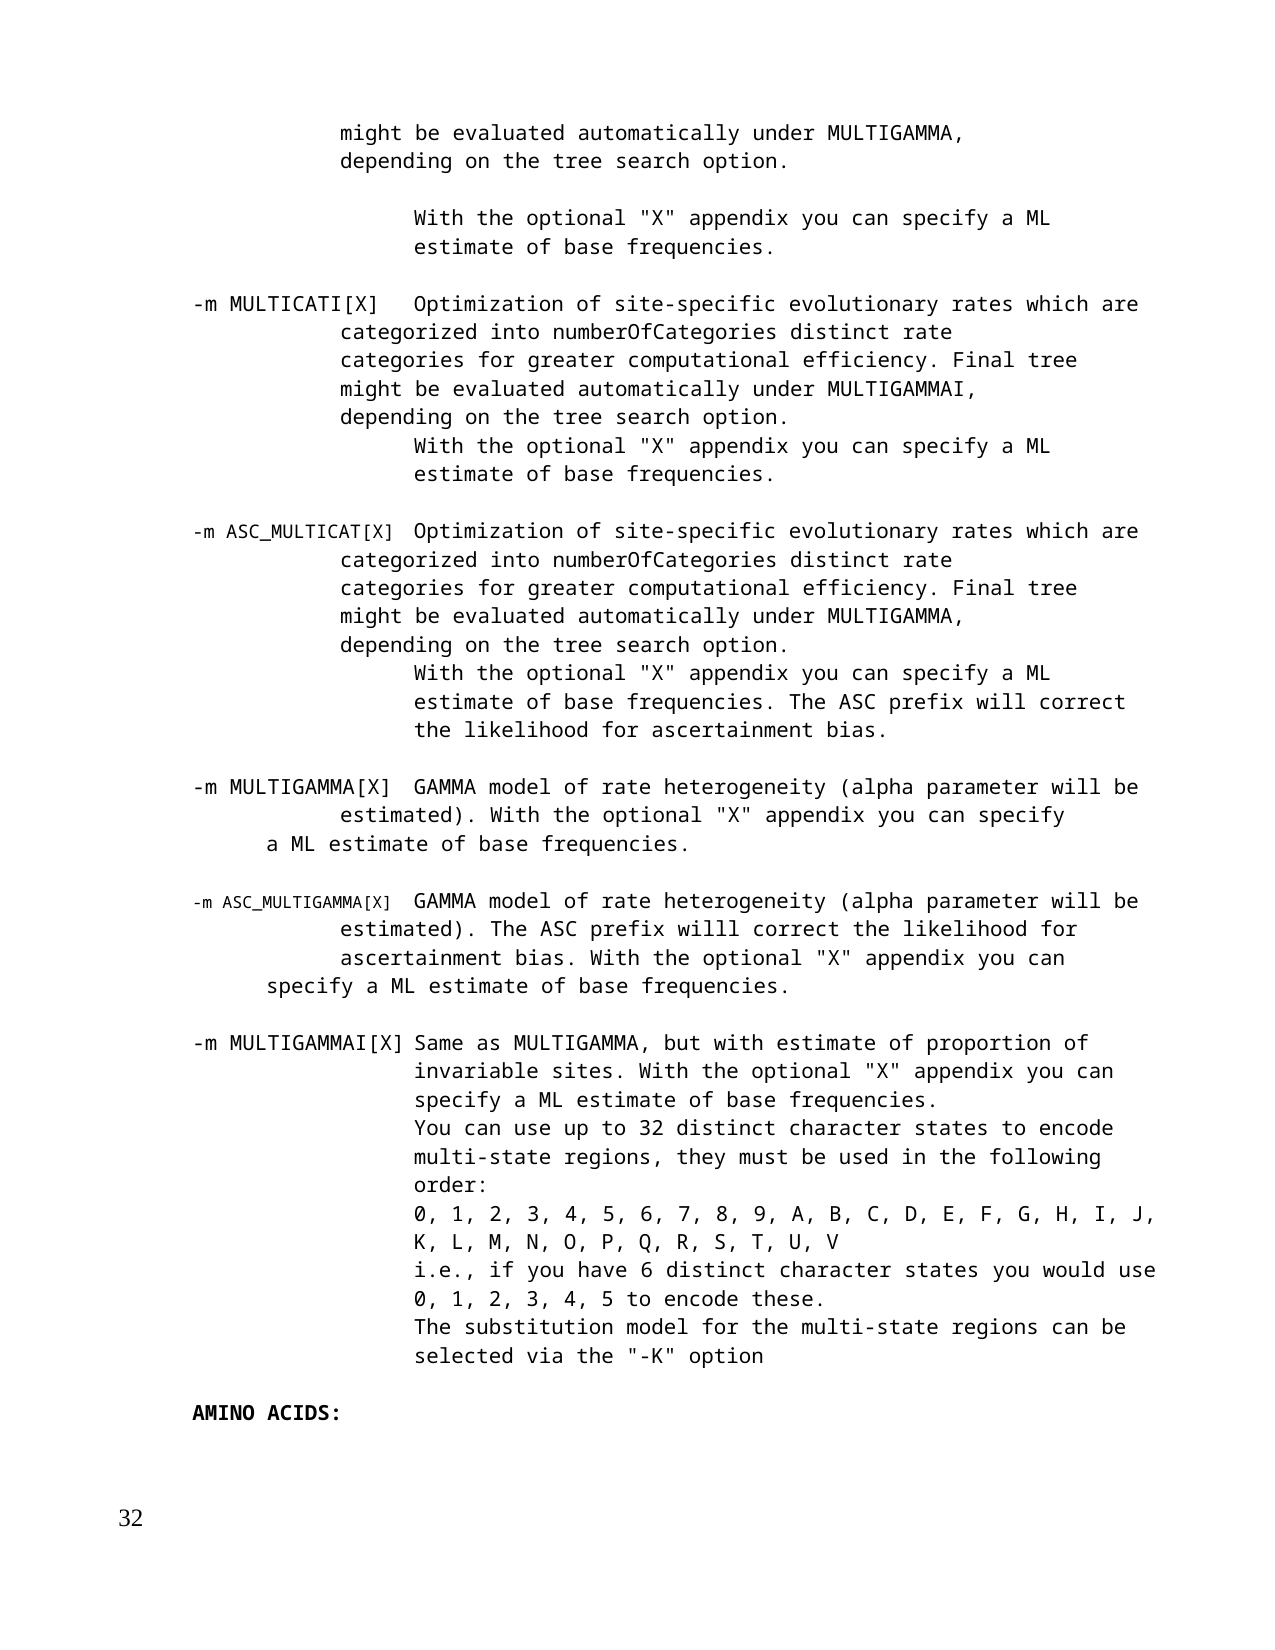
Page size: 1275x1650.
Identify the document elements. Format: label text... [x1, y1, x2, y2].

text AMINO ACIDS: [118, 1398, 1157, 1426]
text -m MULTIGAMMA[X] GAMMA model of rate heterogeneity (alpha parameter will be estimated). With the optional "X" appendix you can specify a ML estimate of base frequencies. [118, 772, 1157, 857]
text With the optional "X" appendix you can specify a ML estimate of base frequencies. [118, 203, 1157, 260]
text might be evaluated automatically under MULTIGAMMA, depending on the tree search option. [118, 118, 1157, 175]
text i.e., if you have 6 distinct character states you would use 0, 1, 2, 3, 4, 5 to encode these. [118, 1256, 1157, 1312]
text The substitution model for the multi-state regions can be selected via the "-K" option [118, 1312, 1157, 1369]
text -m ASC_MULTIGAMMA[X] GAMMA model of rate heterogeneity (alpha parameter will be estimated). The ASC prefix willl correct the likelihood for ascertainment bias. With the optional "X" appendix you can specify a ML estimate of base frequencies. [118, 886, 1157, 1000]
text -m ASC_MULTICAT[X] Optimization of site-specific evolutionary rates which are categorized into numberOfCategories distinct rate categories for greater computational efficiency. Final tree might be evaluated automatically under MULTIGAMMA, depending on the tree search option. [118, 516, 1157, 658]
text You can use up to 32 distinct character states to encode multi-state regions, they must be used in the following order: [118, 1113, 1157, 1199]
text -m MULTIGAMMAI[X] Same as MULTIGAMMA, but with estimate of proportion of invariable sites. With the optional "X" appendix you can specify a ML estimate of base frequencies. [118, 1028, 1157, 1113]
text With the optional "X" appendix you can specify a ML estimate of base frequencies. The ASC prefix will correct the likelihood for ascertainment bias. [118, 658, 1157, 744]
text With the optional "X" appendix you can specify a ML estimate of base frequencies. [118, 431, 1157, 488]
text -m MULTICATI[X] Optimization of site-specific evolutionary rates which are categorized into numberOfCategories distinct rate categories for greater computational efficiency. Final tree might be evaluated automatically under MULTIGAMMAI, depending on the tree search option. [118, 289, 1157, 431]
text 0, 1, 2, 3, 4, 5, 6, 7, 8, 9, A, B, C, D, E, F, G, H, I, J, K, L, M, N, O, P, Q, R, S, T, U, V [118, 1199, 1157, 1256]
